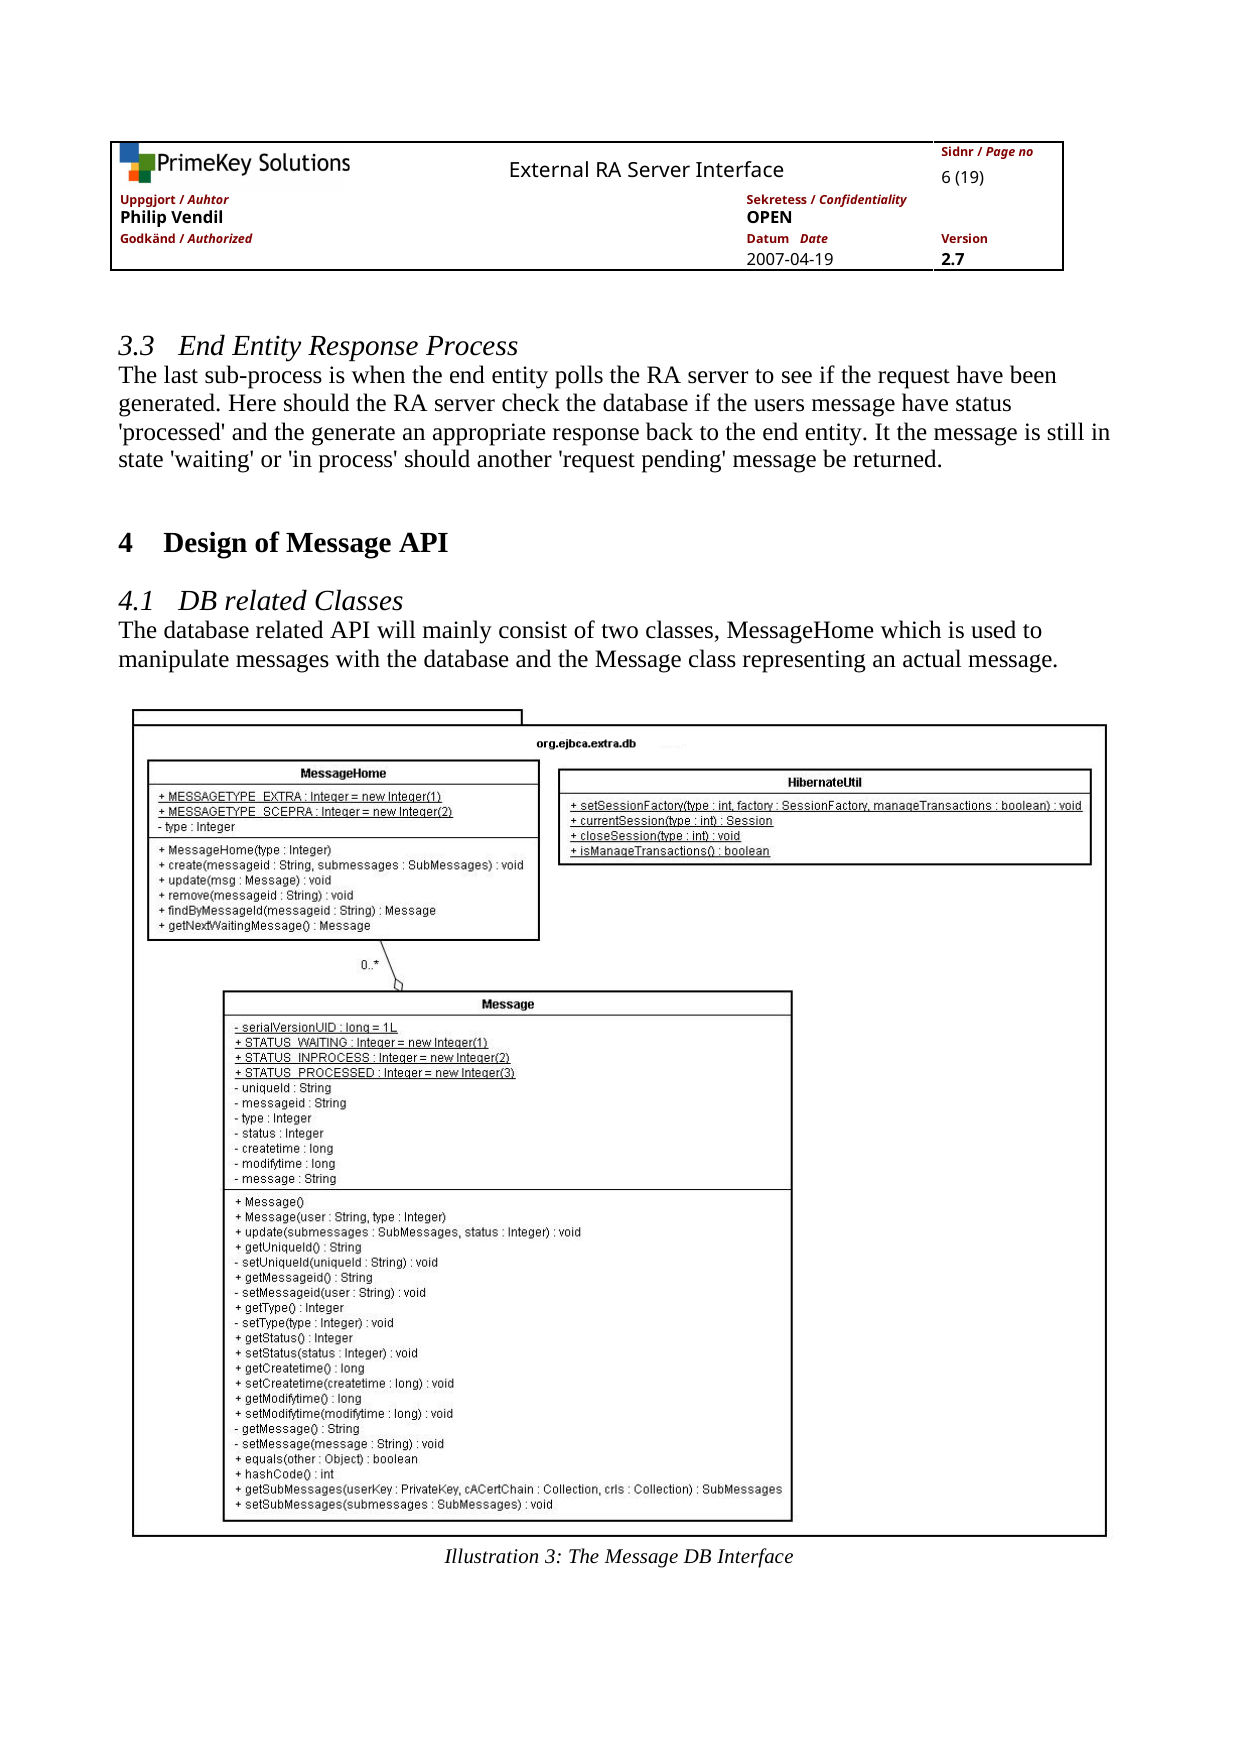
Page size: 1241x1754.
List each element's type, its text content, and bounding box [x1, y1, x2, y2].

subtitle End Entity Response Process [118, 329, 1122, 361]
text The last sub-process is when the end entity polls the RA server to see if the request have been generated. Here should the RA server check the database if the users message have status 'processed' and the generate an appropriate response back to the end entity. It the message is still in state 'waiting' or 'in process' should another 'request pending' message be returned. [118, 361, 1122, 473]
subtitle DB related Classes [118, 584, 1122, 616]
text The database related API will mainly consist of two classes, MessageHome which is used to manipulate messages with the database and the Message class representing an actual message. [118, 616, 1122, 672]
subtitle Design of Message API [118, 526, 1122, 559]
text Illustration 3: The Message DB Interface [124, 1545, 1116, 1568]
